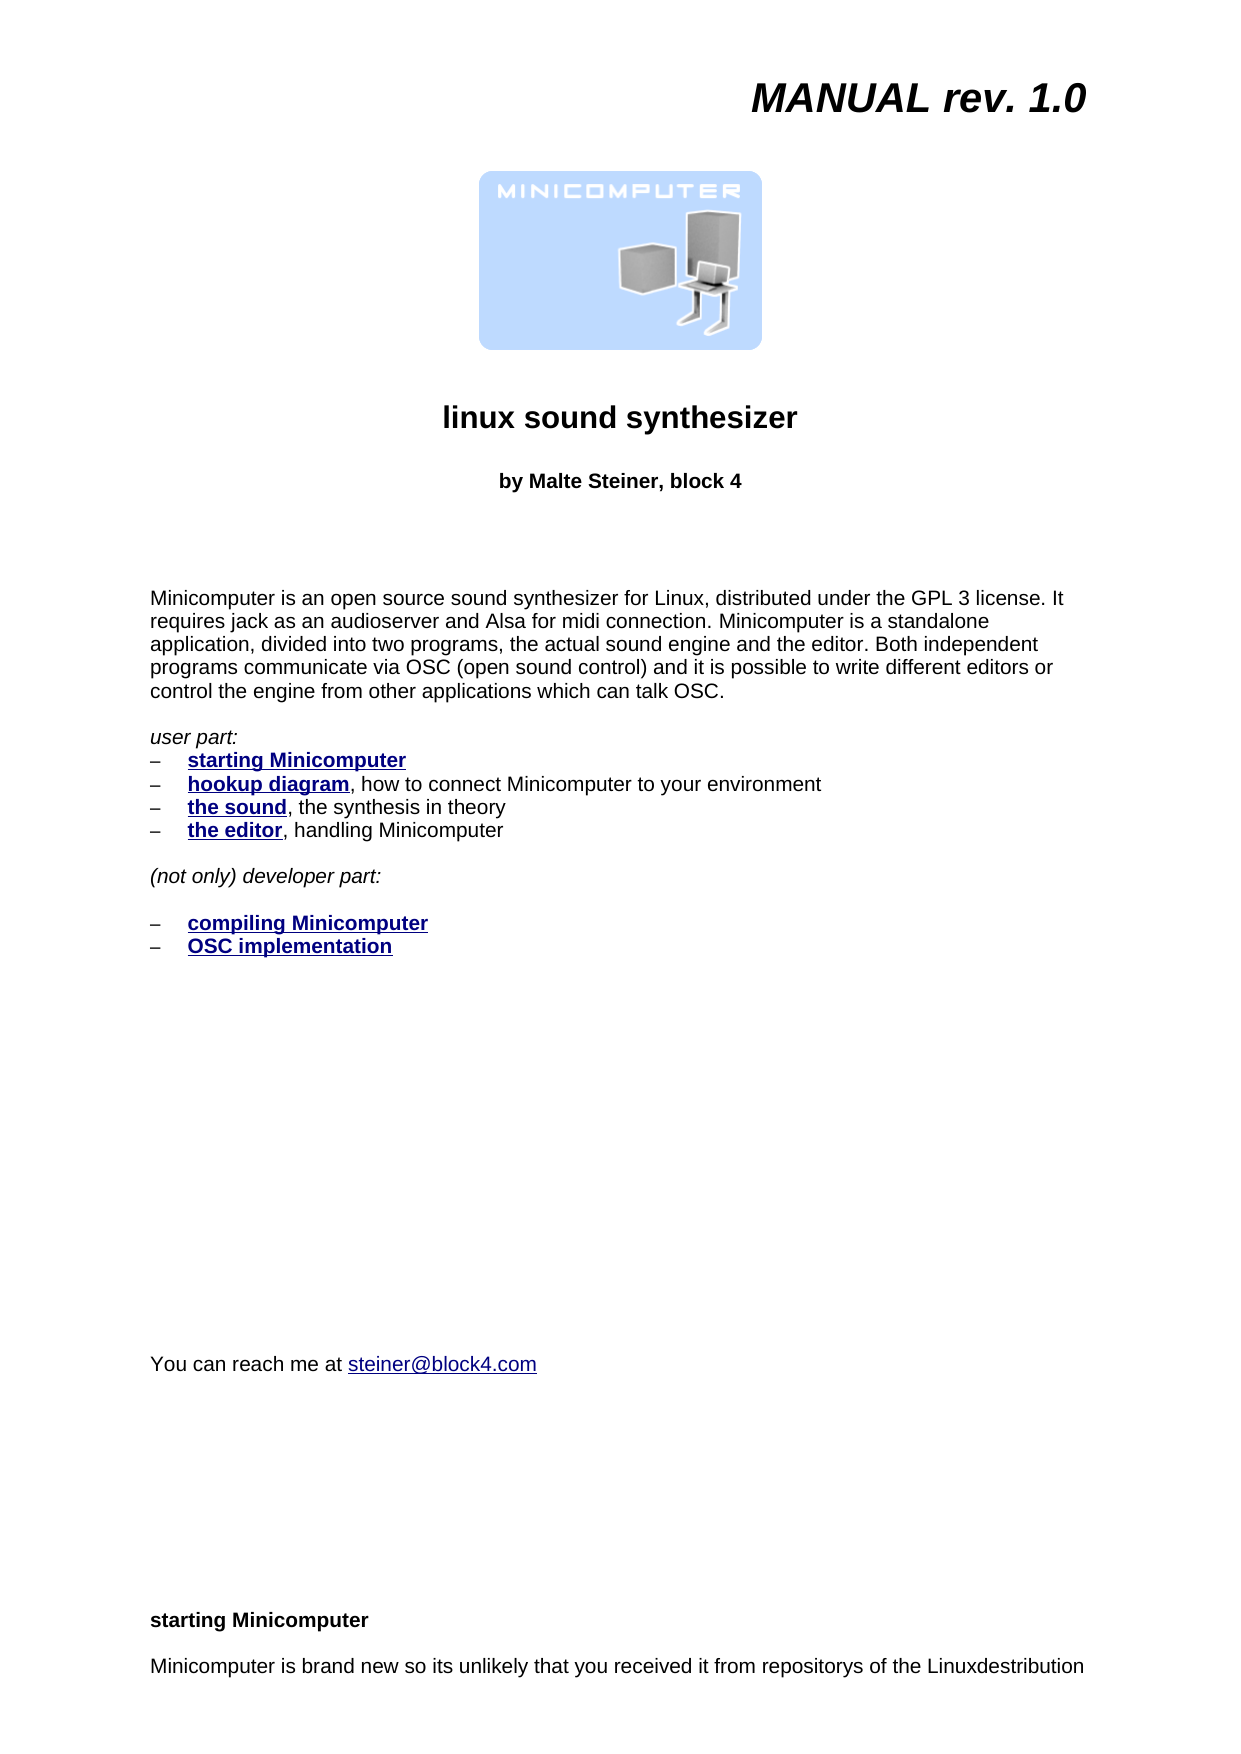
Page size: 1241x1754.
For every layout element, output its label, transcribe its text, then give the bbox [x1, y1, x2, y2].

list starting Minicomputer [150, 749, 1090, 772]
list OSC implementation [150, 935, 1090, 958]
picture [475, 168, 765, 354]
text Minicomputer is an open source sound synthesizer for Linux, distributed under the GPL 3 license. It requires jack as an audioserver and Alsa for midi connection. Minicomputer is a standalone application, divided into two programs, the actual sound engine and the editor. Both independent programs communicate via OSC (open sound control) and it is possible to write different editors or control the engine from other applications which can talk OSC. [150, 586, 1090, 702]
text linux sound synthesizer [150, 400, 1090, 435]
text by Malte Steiner, block 4 [150, 470, 1090, 493]
text MANUAL rev. 1.0 [150, 75, 1090, 122]
text (not only) developer part: [150, 865, 1090, 888]
list hookup diagram, how to connect Minicomputer to your environment [150, 772, 1090, 795]
text user part: [150, 726, 1090, 749]
list the editor, handling Minicomputer [150, 818, 1090, 842]
text You can reach me at steiner@block4.com [150, 1353, 1090, 1376]
list compiling Minicomputer [150, 911, 1090, 935]
list the sound, the synthesis in theory [150, 795, 1090, 818]
text Minicomputer is brand new so its unlikely that you received it from repositorys of the Linuxdestribution [150, 1655, 1090, 1678]
text starting Minicomputer [150, 1608, 1090, 1632]
